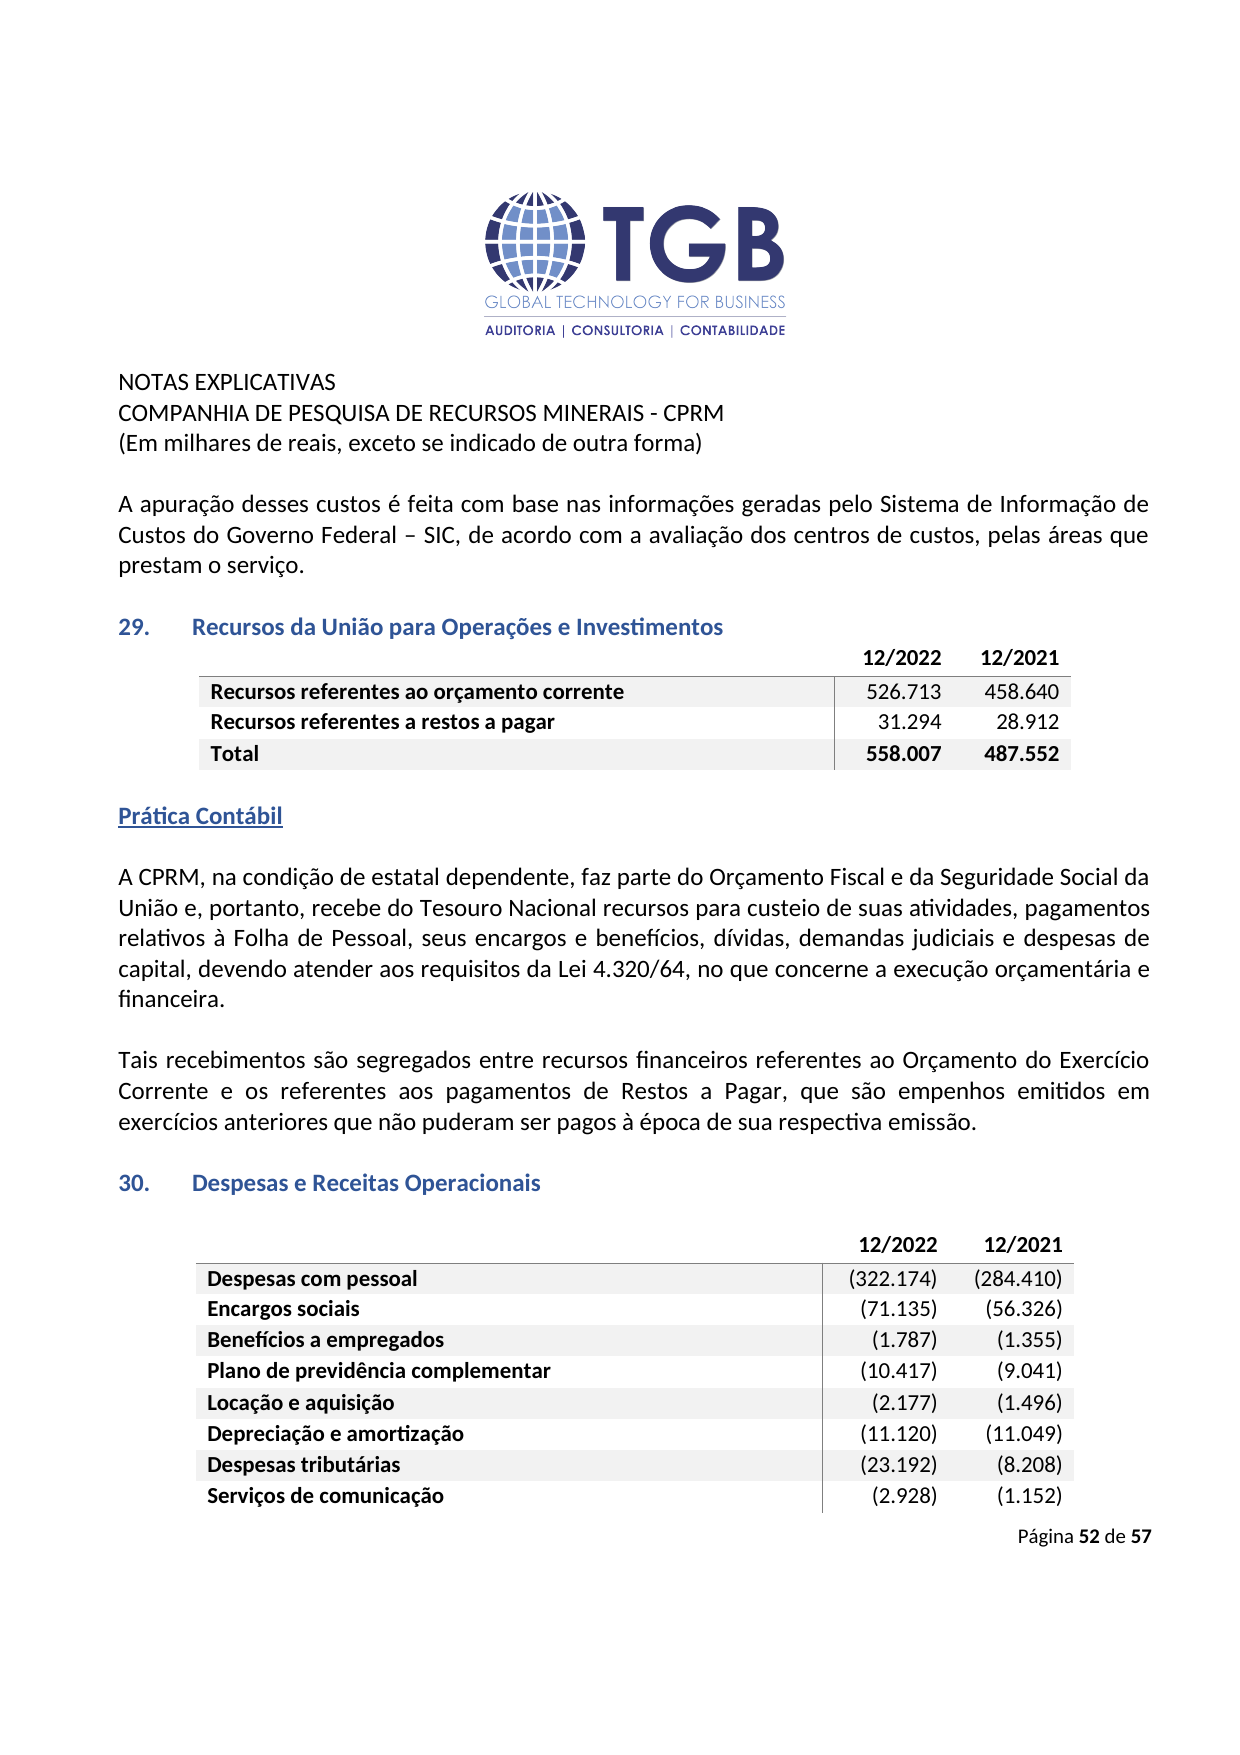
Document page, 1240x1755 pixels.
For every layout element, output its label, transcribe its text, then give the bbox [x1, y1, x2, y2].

table_cell (8.208) [949, 1450, 1074, 1481]
table_cell (284.410) [949, 1264, 1074, 1294]
table_cell Locação e aquisição [196, 1388, 822, 1419]
table_cell (11.120) [823, 1419, 949, 1450]
text Tais recebimentos são segregados entre recursos financeiros referentes ao Orçamento do Exercício Corrente e os referentes aos pagamentos de Restos a Pagar, que são empenhos emitidos em exercícios anteriores que não puderam ser pagos à época de sua respectiva emissão. [118, 1044, 1152, 1136]
table_cell (1.496) [949, 1388, 1074, 1419]
table_header 12/2022 [822, 1230, 949, 1263]
table_cell Despesas com pessoal [196, 1264, 822, 1294]
table_cell 526.713 [835, 677, 953, 707]
table_header [199, 643, 834, 676]
table_cell (1.787) [823, 1325, 949, 1356]
table_cell (23.192) [823, 1450, 949, 1481]
table_cell 28.912 [953, 708, 1071, 739]
table_cell Depreciação e amortização [196, 1419, 822, 1450]
table_header [196, 1230, 822, 1263]
text A CPRM, na condição de estatal dependente, faz parte do Orçamento Fiscal e da Seguridade Social da União e, portanto, recebe do Tesouro Nacional recursos para custeio de suas atividades, pagamentos relativos à Folha de Pessoal, seus encargos e benefícios, dívidas, demandas judiciais e despesas de capital, devendo atender aos requisitos da Lei 4.320/64, no que concerne a execução orçamentária e financeira. [118, 861, 1152, 1014]
table_cell Benefícios a empregados [196, 1325, 822, 1356]
table_cell Despesas tributárias [196, 1450, 822, 1481]
table_cell (11.049) [949, 1419, 1074, 1450]
text A apuração desses custos é feita com base nas informações geradas pelo Sistema de Informação de Custos do Governo Federal – SIC, de acordo com a avaliação dos centros de custos, pelas áreas que prestam o serviço. [118, 489, 1152, 580]
table_cell 31.294 [835, 708, 953, 739]
table_cell (1.152) [949, 1481, 1074, 1513]
table_header 12/2022 [834, 643, 953, 676]
text Prática Contábil [118, 800, 1152, 831]
table_cell Plano de previdência complementar [196, 1356, 822, 1388]
table_cell (71.135) [823, 1294, 949, 1325]
table_cell Recursos referentes a restos a pagar [199, 708, 834, 739]
table_cell Total [199, 739, 834, 770]
table_header 12/2021 [949, 1230, 1074, 1263]
list Despesas e Receitas Operacionais [118, 1167, 1152, 1197]
table_cell (322.174) [823, 1264, 949, 1294]
table_cell (56.326) [949, 1294, 1074, 1325]
table_cell Serviços de comunicação [196, 1481, 822, 1513]
table_cell (10.417) [823, 1356, 949, 1388]
table_cell (2.928) [823, 1481, 949, 1513]
table_cell (1.355) [949, 1325, 1074, 1356]
table_cell (9.041) [949, 1356, 1074, 1388]
list Recursos da União para Operações e Investimentos [118, 611, 1152, 641]
table_cell 487.552 [953, 739, 1071, 770]
table_cell Recursos referentes ao orçamento corrente [199, 677, 834, 707]
table_cell (2.177) [823, 1388, 949, 1419]
table_cell 458.640 [953, 677, 1071, 707]
table_cell Encargos sociais [196, 1294, 822, 1325]
table_header 12/2021 [953, 643, 1071, 676]
table_cell 558.007 [835, 739, 953, 770]
